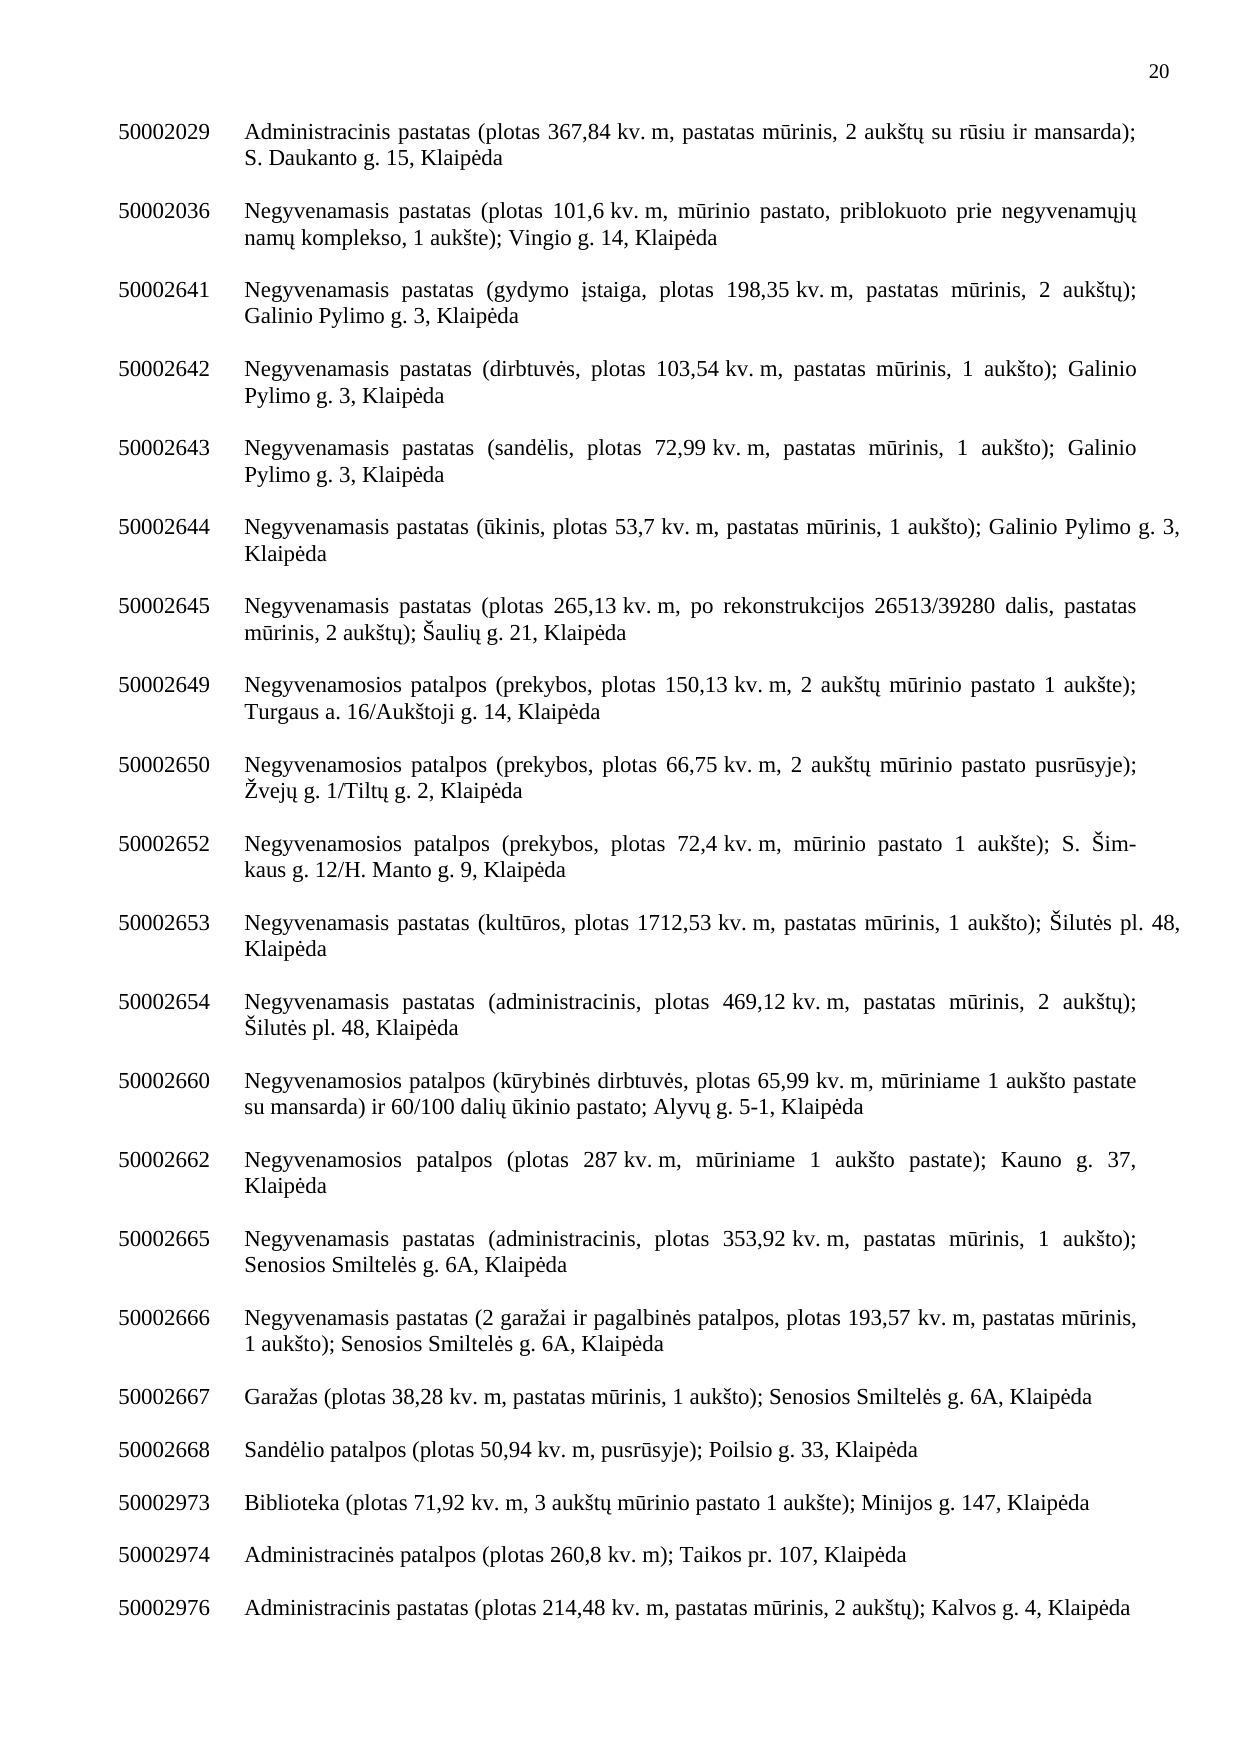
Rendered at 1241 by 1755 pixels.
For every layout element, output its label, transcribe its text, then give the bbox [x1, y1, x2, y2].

table_cell [1163, 593, 1178, 645]
table_cell [1163, 1436, 1178, 1462]
table_cell Negyvenamasis pastatas (dirbtuvės, plotas 103,54 kv. m, pastatas mūrinis, 1 aukšto); Galinio Pylimo g. 3, Klaipėda [233, 355, 1148, 408]
table_cell 50002644 [101, 514, 233, 566]
table_cell [1148, 197, 1163, 250]
table_cell 50002029 [101, 118, 233, 171]
table_cell [1198, 276, 1240, 329]
table_cell [1148, 276, 1163, 329]
table_cell [1163, 1225, 1178, 1278]
table_cell [1148, 1436, 1163, 1462]
table_cell [1193, 830, 1198, 882]
table_cell [1163, 1383, 1178, 1409]
table_cell [101, 1357, 1198, 1383]
table_cell [1198, 803, 1240, 830]
table_cell [1193, 1594, 1198, 1620]
table_cell [1198, 355, 1240, 408]
table_cell [1148, 593, 1163, 645]
table_cell [1163, 830, 1178, 882]
table_cell [1148, 1146, 1163, 1199]
table_cell 50002036 [101, 197, 233, 250]
table_cell [1198, 751, 1240, 803]
table_cell [1198, 1410, 1240, 1436]
table_cell [1198, 1462, 1240, 1488]
table_cell [1178, 1541, 1192, 1568]
table_cell Negyvenamosios patalpos (prekybos, plotas 72,4 kv. m, mūrinio pastato 1 aukšte); S. Šim- kaus g. 12/H. Manto g. 9, Klaipėda [233, 830, 1148, 882]
table_cell [1198, 434, 1240, 487]
table_cell [1198, 1278, 1240, 1304]
table_cell [1178, 1383, 1192, 1409]
table_cell [101, 408, 1198, 434]
table_cell [1193, 1541, 1198, 1568]
table_cell [1148, 1594, 1163, 1620]
table_cell [1193, 434, 1198, 487]
table_cell [1163, 197, 1178, 250]
table_cell [1193, 593, 1198, 645]
table_cell [1163, 1067, 1178, 1119]
table_cell 50002653 [101, 909, 233, 961]
table_cell [1198, 883, 1240, 909]
table_cell Administracinis pastatas (plotas 367,84 kv. m, pastatas mūrinis, 2 aukštų su rūsiu ir mansarda); S. Daukanto g. 15, Klaipėda [233, 118, 1148, 171]
table_cell [1178, 672, 1192, 724]
table_cell [1148, 830, 1163, 882]
table_cell [1148, 1541, 1163, 1568]
table_cell 50002668 [101, 1436, 233, 1462]
table_cell [1148, 1304, 1163, 1357]
table_cell [101, 1199, 1198, 1225]
table_cell 50002642 [101, 355, 233, 408]
table_cell [1148, 1225, 1163, 1278]
table_cell [101, 329, 1198, 355]
table_cell [1198, 408, 1240, 434]
table_cell 50002645 [101, 593, 233, 645]
table_cell Negyvenamosios patalpos (kūrybinės dirbtuvės, plotas 65,99 kv. m, mūriniame 1 aukšto pastate su mansarda) ir 60/100 dalių ūkinio pastato; Alyvų g. 5-1, Klaipėda [233, 1067, 1148, 1119]
table_cell [1178, 830, 1192, 882]
table_cell [1193, 1146, 1198, 1199]
table_cell [1163, 1489, 1178, 1515]
table_cell [1148, 118, 1163, 171]
table_cell [1178, 988, 1192, 1041]
table_cell [1163, 434, 1178, 487]
table_cell 50002649 [101, 672, 233, 724]
table_cell [1163, 1146, 1178, 1199]
table_cell [101, 1041, 1198, 1067]
table_cell 50002976 [101, 1594, 233, 1620]
table_cell [1163, 1541, 1178, 1568]
table_cell [1163, 1304, 1178, 1357]
table_cell [1198, 593, 1240, 645]
table_cell [1178, 434, 1192, 487]
table_cell [1148, 672, 1163, 724]
table_cell Sandėlio patalpos (plotas 50,94 kv. m, pusrūsyje); Poilsio g. 33, Klaipėda [233, 1436, 1148, 1462]
table_cell 50002974 [101, 1541, 233, 1568]
table_cell [1193, 197, 1198, 250]
table_cell [1163, 1594, 1178, 1620]
table_cell [101, 487, 1198, 513]
table_cell [1198, 197, 1240, 250]
table_cell Negyvenamosios patalpos (prekybos, plotas 66,75 kv. m, 2 aukštų mūrinio pastato pusrūsyje); Žvejų g. 1/Tiltų g. 2, Klaipėda [233, 751, 1148, 803]
table_cell [1193, 988, 1198, 1041]
table_cell [101, 171, 1198, 197]
table_cell 50002662 [101, 1146, 233, 1199]
table_cell [1198, 1489, 1240, 1515]
table_cell Negyvenamasis pastatas (2 garažai ir pagalbinės patalpos, plotas 193,57 kv. m, pastatas mūrinis, 1 aukšto); Senosios Smiltelės g. 6A, Klaipėda [233, 1304, 1148, 1357]
table_cell [101, 645, 1198, 672]
table_cell [1178, 1489, 1192, 1515]
table_cell [1198, 1436, 1240, 1462]
table_cell [1178, 1146, 1192, 1199]
table_cell [1178, 751, 1192, 803]
table_cell Negyvenamosios patalpos (plotas 287 kv. m, mūriniame 1 aukšto pastate); Kauno g. 37, Klaipėda [233, 1146, 1148, 1199]
table_cell Biblioteka (plotas 71,92 kv. m, 3 aukštų mūrinio pastato 1 aukšte); Minijos g. 147, Klaipėda [233, 1489, 1148, 1515]
table_cell [1178, 276, 1192, 329]
table_cell [1198, 961, 1240, 988]
table_cell 50002973 [101, 1489, 233, 1515]
table_cell Negyvenamasis pastatas (kultūros, plotas 1712,53 kv. m, pastatas mūrinis, 1 aukšto); Šilutės pl. 48, Klaipėda [233, 909, 1192, 961]
table_cell [1163, 355, 1178, 408]
table_cell [1198, 1541, 1240, 1568]
table_cell [1193, 1436, 1198, 1462]
table_cell [1148, 751, 1163, 803]
table_cell [1148, 1383, 1163, 1409]
table_cell [101, 1410, 1198, 1436]
table_cell 50002650 [101, 751, 233, 803]
table_cell [101, 1515, 1198, 1541]
table_cell 50002667 [101, 1383, 233, 1409]
table_cell [1193, 1304, 1198, 1357]
table_cell [1193, 1067, 1198, 1119]
table_cell [1198, 909, 1240, 961]
table_cell [1198, 250, 1240, 276]
table_cell [1178, 1067, 1192, 1119]
table_cell [1198, 487, 1240, 513]
table_cell [1198, 118, 1240, 171]
table_cell [101, 961, 1198, 988]
table_cell [1148, 1489, 1163, 1515]
table_cell 50002665 [101, 1225, 233, 1278]
table_cell [1198, 1304, 1240, 1357]
table_cell [1193, 1383, 1198, 1409]
table_cell [101, 1120, 1198, 1146]
table_cell [1198, 1594, 1240, 1620]
table_cell [1198, 724, 1240, 751]
table_cell [101, 803, 1198, 830]
table_cell [1198, 988, 1240, 1041]
table_cell Administracinis pastatas (plotas 214,48 kv. m, pastatas mūrinis, 2 aukštų); Kalvos g. 4, Klaipėda [233, 1594, 1148, 1620]
table_cell [1198, 1067, 1240, 1119]
table_cell [1148, 434, 1163, 487]
table_cell 50002660 [101, 1067, 233, 1119]
table_cell [1198, 171, 1240, 197]
table_cell Negyvenamosios patalpos (prekybos, plotas 150,13 kv. m, 2 aukštų mūrinio pastato 1 aukšte); Turgaus a. 16/Aukštoji g. 14, Klaipėda [233, 672, 1148, 724]
table_cell 50002643 [101, 434, 233, 487]
table_cell [1198, 514, 1240, 566]
table_cell [1163, 751, 1178, 803]
table_cell [1178, 118, 1192, 171]
table_cell Negyvenamasis pastatas (administracinis, plotas 469,12 kv. m, pastatas mūrinis, 2 aukštų); Šilutės pl. 48, Klaipėda [233, 988, 1148, 1041]
table_cell [1193, 909, 1198, 961]
table_cell [1178, 1436, 1192, 1462]
table_cell [101, 1462, 1198, 1488]
table_cell [1193, 672, 1198, 724]
table_cell [101, 1278, 1198, 1304]
table_cell [1163, 118, 1178, 171]
table_cell [1193, 276, 1198, 329]
table_cell Negyvenamasis pastatas (plotas 265,13 kv. m, po rekonstrukcijos 26513/39280 dalis, pastatas mūrinis, 2 aukštų); Šaulių g. 21, Klaipėda [233, 593, 1148, 645]
table_cell [1193, 514, 1198, 566]
table_cell [1148, 1067, 1163, 1119]
table_cell [1178, 197, 1192, 250]
table_cell Negyvenamasis pastatas (plotas 101,6 kv. m, mūrinio pastato, priblokuoto prie negyvenamųjų namų komplekso, 1 aukšte); Vingio g. 14, Klaipėda [233, 197, 1148, 250]
table_cell 50002641 [101, 276, 233, 329]
table_cell [1193, 118, 1198, 171]
table_cell [1163, 988, 1178, 1041]
table_cell [101, 883, 1198, 909]
table_cell [1178, 593, 1192, 645]
table_cell [1198, 1041, 1240, 1067]
table_cell [1193, 1489, 1198, 1515]
table_cell [1193, 1225, 1198, 1278]
table_cell [1198, 1199, 1240, 1225]
table_cell [1148, 988, 1163, 1041]
table_cell [1178, 1304, 1192, 1357]
table_cell 50002652 [101, 830, 233, 882]
table_cell [101, 566, 1198, 592]
table_cell Negyvenamasis pastatas (sandėlis, plotas 72,99 kv. m, pastatas mūrinis, 1 aukšto); Galinio Pylimo g. 3, Klaipėda [233, 434, 1148, 487]
table_cell Garažas (plotas 38,28 kv. m, pastatas mūrinis, 1 aukšto); Senosios Smiltelės g. 6A, Klaipėda [233, 1383, 1148, 1409]
table_cell [101, 724, 1198, 751]
table_cell [1198, 329, 1240, 355]
table_cell 50002654 [101, 988, 233, 1041]
table_cell [1198, 1120, 1240, 1146]
table_cell [1198, 1225, 1240, 1278]
table_cell [101, 1568, 1198, 1594]
table_cell Negyvenamasis pastatas (ūkinis, plotas 53,7 kv. m, pastatas mūrinis, 1 aukšto); Galinio Pylimo g. 3, Klaipėda [233, 514, 1192, 566]
table_cell Negyvenamasis pastatas (gydymo įstaiga, plotas 198,35 kv. m, pastatas mūrinis, 2 aukštų); Galinio Pylimo g. 3, Klaipėda [233, 276, 1148, 329]
table_cell [1178, 1225, 1192, 1278]
table_cell [1193, 355, 1198, 408]
table_cell Negyvenamasis pastatas (administracinis, plotas 353,92 kv. m, pastatas mūrinis, 1 aukšto); Senosios Smiltelės g. 6A, Klaipėda [233, 1225, 1148, 1278]
table_cell [1198, 566, 1240, 592]
table_cell [1193, 751, 1198, 803]
table_cell [1198, 1146, 1240, 1199]
table_cell [101, 250, 1198, 276]
table_cell [1198, 645, 1240, 672]
table_cell [1198, 672, 1240, 724]
table_cell [1163, 672, 1178, 724]
table_cell [1148, 355, 1163, 408]
table_cell [1198, 1515, 1240, 1541]
table_cell [1178, 355, 1192, 408]
table_cell [1198, 1383, 1240, 1409]
table_cell [1178, 1594, 1192, 1620]
table_cell [1198, 830, 1240, 882]
table_cell [1198, 1357, 1240, 1383]
table_cell [1198, 1568, 1240, 1594]
table_cell 50002666 [101, 1304, 233, 1357]
table_cell [1163, 276, 1178, 329]
table_cell Administracinės patalpos (plotas 260,8 kv. m); Taikos pr. 107, Klaipėda [233, 1541, 1148, 1568]
